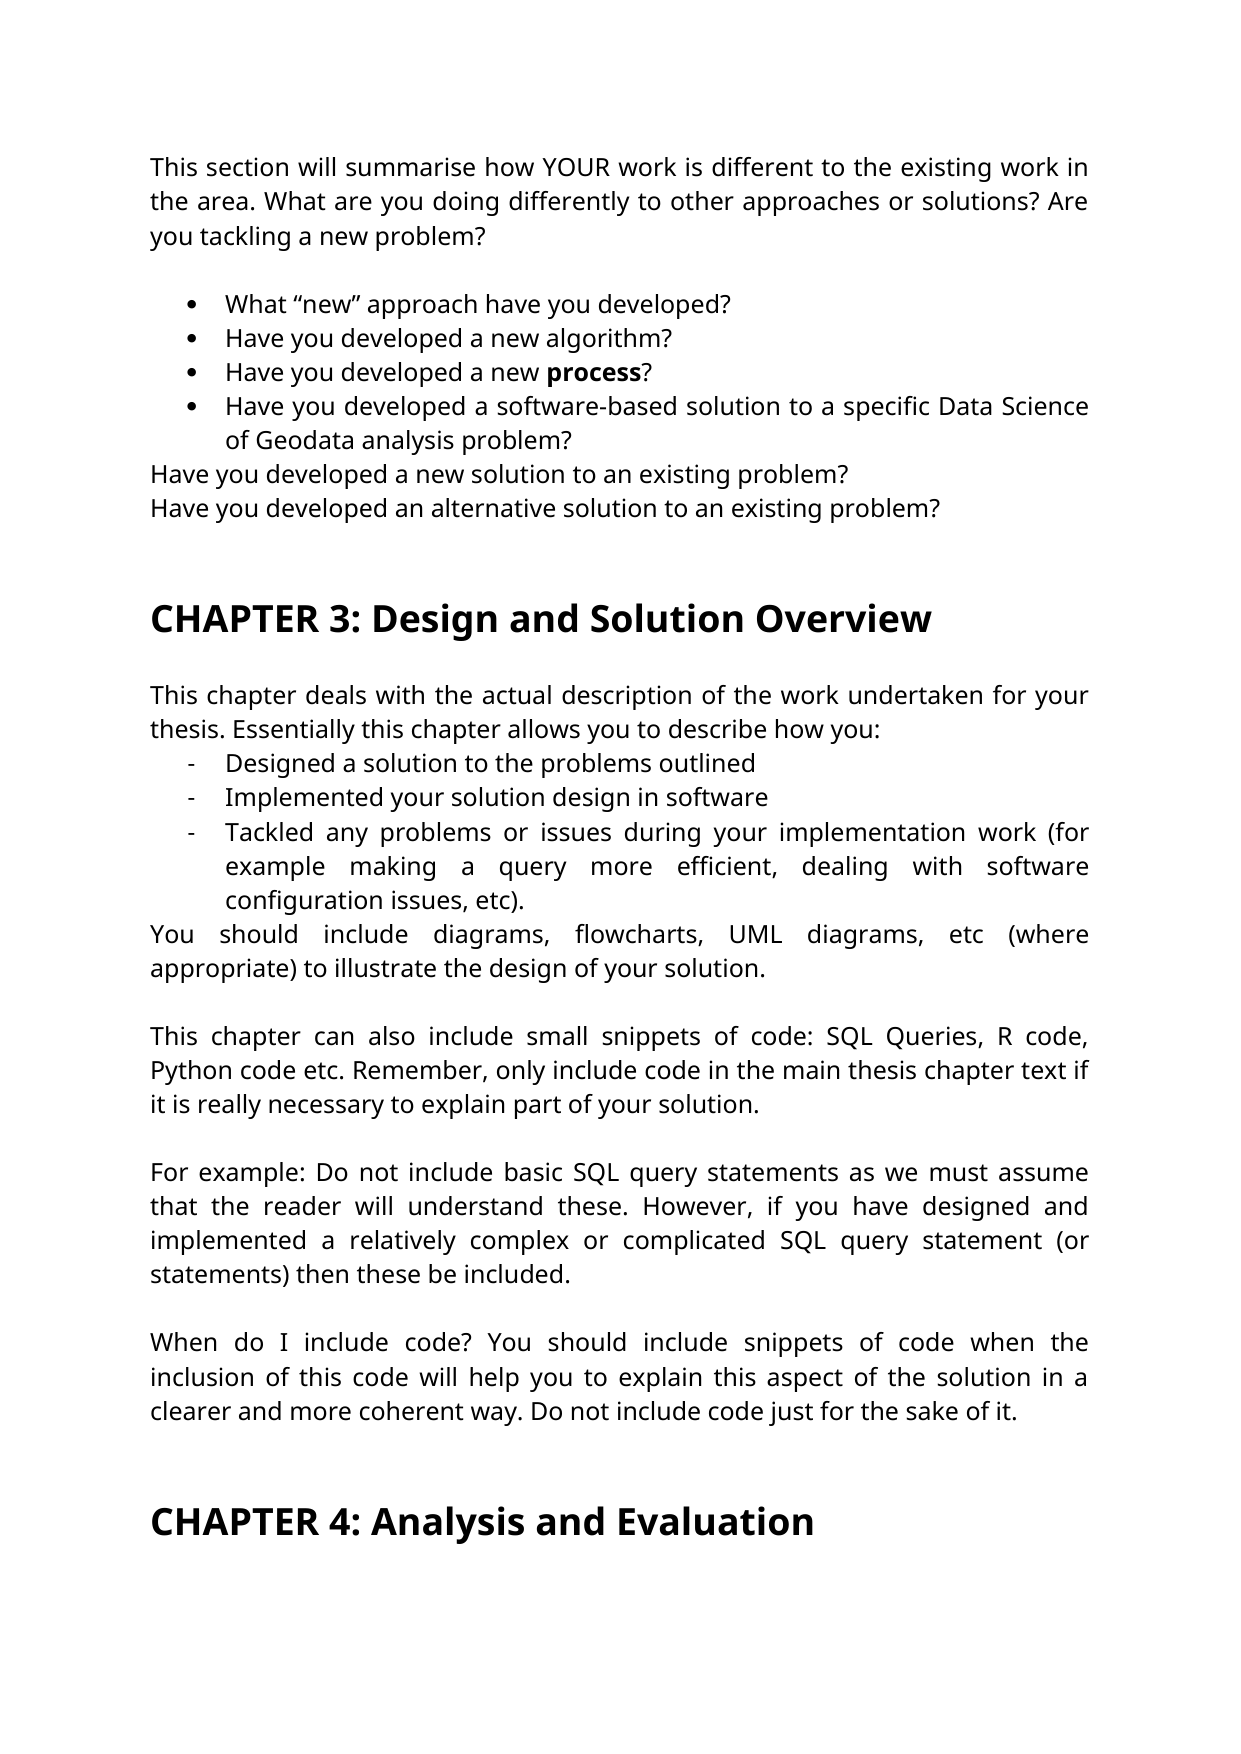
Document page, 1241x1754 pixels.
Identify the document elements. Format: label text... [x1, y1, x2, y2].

list Implemented your solution design in software [187, 780, 1090, 814]
list What “new” approach have you developed? [187, 286, 1090, 320]
text This chapter can also include small snippets of code: SQL Queries, R code, Python code etc. Remember, only include code in the main thesis chapter text if it is really necessary to explain part of your solution. [150, 1018, 1090, 1121]
text For example: Do not include basic SQL query statements as we must assume that the reader will understand these. However, if you have designed and implemented a relatively complex or complicated SQL query statement (or statements) then these be included. [150, 1155, 1090, 1291]
list Designed a solution to the problems outlined [187, 746, 1090, 780]
text Have you developed a new solution to an existing problem? [150, 457, 1090, 491]
text You should include diagrams, flowcharts, UML diagrams, etc (where appropriate) to illustrate the design of your solution. [150, 916, 1090, 984]
text CHAPTER 3: Design and Solution Overview [150, 593, 1090, 644]
text Have you developed an alternative solution to an existing problem? [150, 491, 1090, 525]
text This section will summarise how YOUR work is different to the existing work in the area. What are you doing differently to other approaches or solutions? Are you tackling a new problem? [150, 150, 1090, 252]
list Have you developed a new algorithm? [187, 320, 1090, 354]
text CHAPTER 4: Analysis and Evaluation [150, 1495, 1090, 1546]
list Tackled any problems or issues during your implementation work (for example making a query more efficient, dealing with software configuration issues, etc). [187, 814, 1090, 916]
list Have you developed a new process? [187, 354, 1090, 388]
list Have you developed a software-based solution to a specific Data Science of Geodata analysis problem? [187, 388, 1090, 457]
text When do I include code? You should include snippets of code when the inclusion of this code will help you to explain this aspect of the solution in a clearer and more coherent way. Do not include code just for the sake of it. [150, 1325, 1090, 1427]
text This chapter deals with the actual description of the work undertaken for your thesis. Essentially this chapter allows you to describe how you: [150, 678, 1090, 746]
